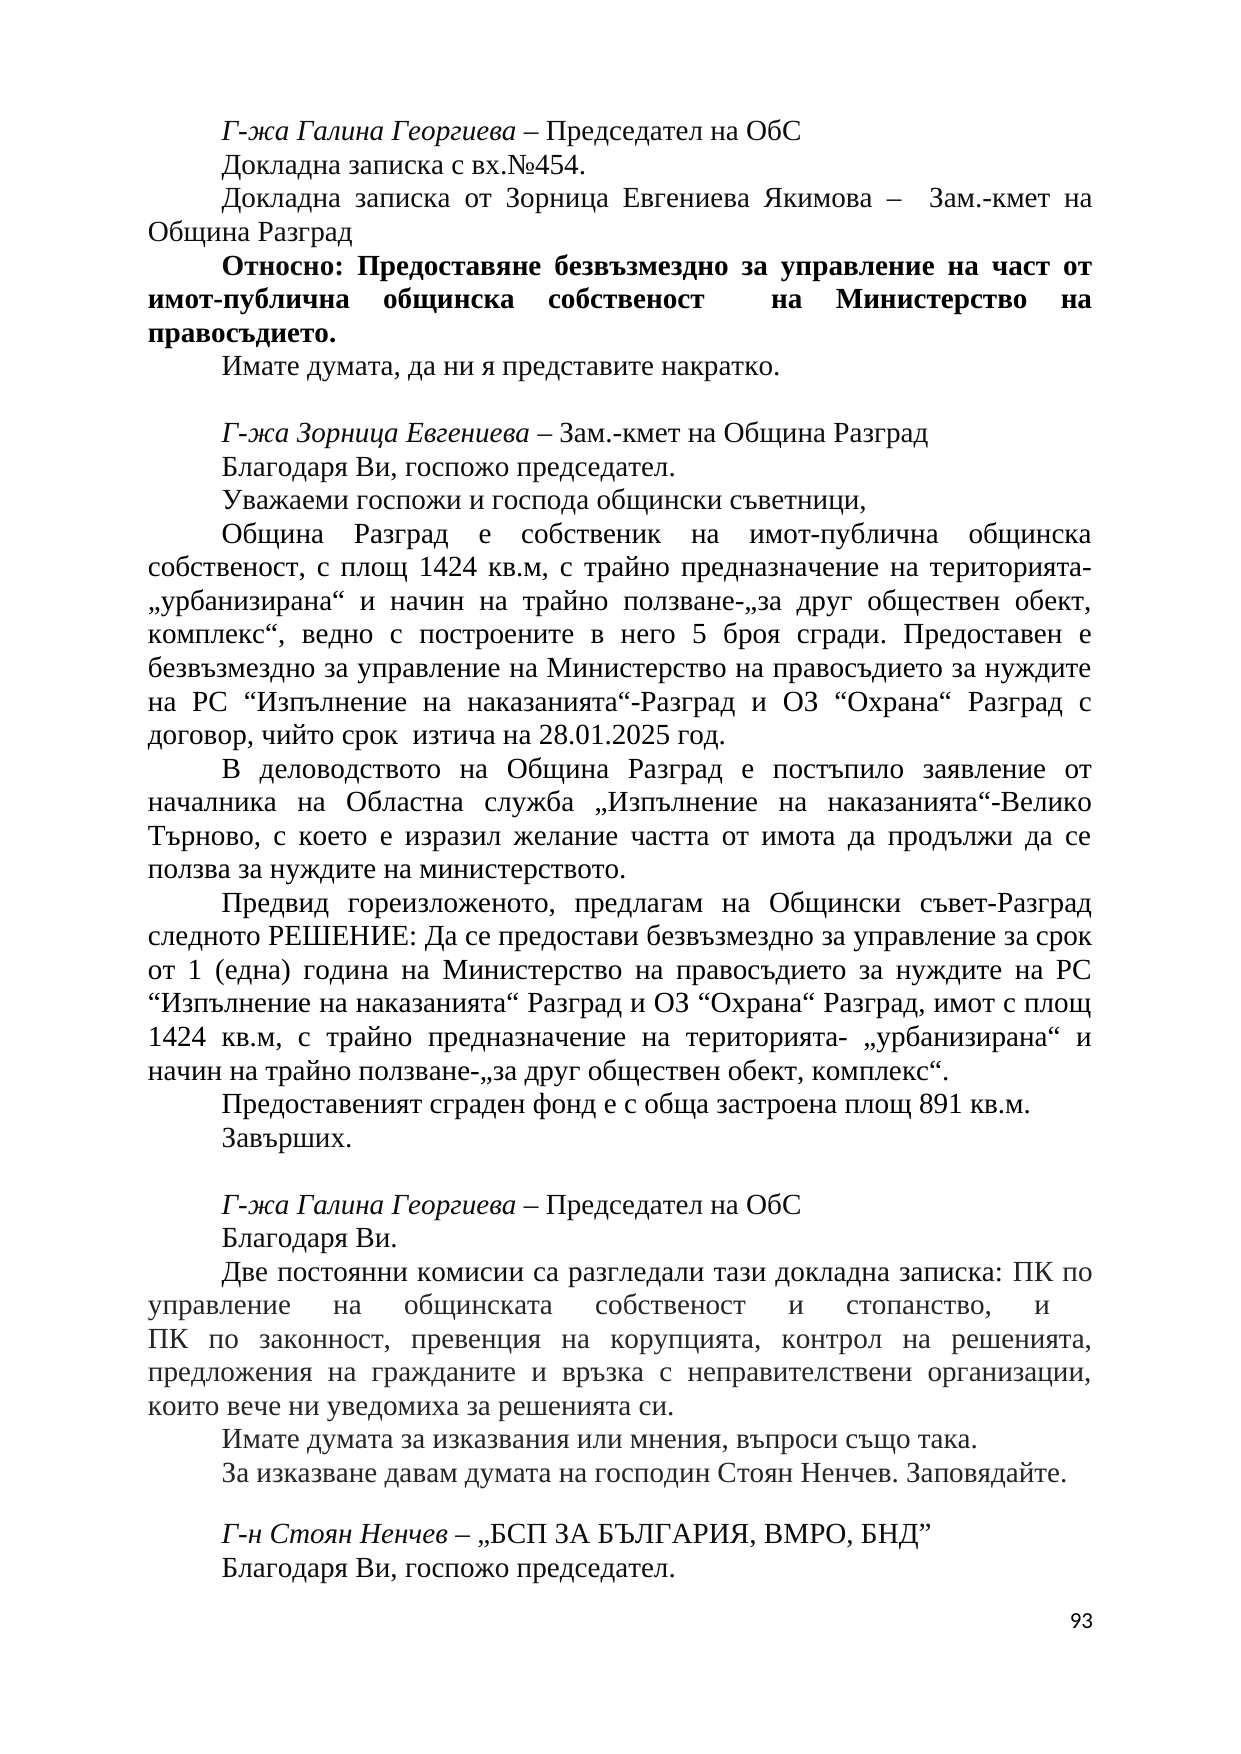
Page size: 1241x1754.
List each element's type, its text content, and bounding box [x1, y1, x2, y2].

text Предвид гореизложеното, предлагам на Общински съвет-Разград следното РЕШЕНИЕ: Да се предостави безвъзмездно за управление за срок от 1 (една) година на Министерство на правосъдието за нуждите на РС “Изпълнение на наказанията“ Разград и ОЗ “Охрана“ Разград, имот с площ 1424 кв.м, с трайно предназначение на територията- „урбанизирана“ и начин на трайно ползване-„за друг обществен обект, комплекс“. [148, 885, 1093, 1086]
text Благодаря Ви, госпожо председател. [148, 449, 1093, 482]
text Благодаря Ви. [148, 1220, 1093, 1254]
text Две постоянни комисии са разгледали тази докладна записка: ПК по управление на общинската собственост и стопанство, и ПК по законност, превенция на корупцията, контрол на решенията, предложения на гражданите и връзка с неправителствени организации, които вече ни уведомиха за решенията си. [148, 1254, 1093, 1422]
text Благодаря Ви, госпожо председател. [148, 1550, 1093, 1584]
text Докладна записка от Зорница Евгениева Якимова – Зам.-кмет на Община Разград [148, 181, 1093, 248]
text В деловодството на Община Разград е постъпило заявление от началника на Областна служба „Изпълнение на наказанията“-Велико Търново, с което е изразил желание частта от имота да продължи да се ползва за нуждите на министерството. [148, 751, 1093, 885]
text Г-жа Зорница Евгениева – Зам.-кмет на Община Разград [148, 415, 1093, 449]
text Относно: Предоставяне безвъзмездно за управление на част от имот-публична общинска собственост на Министерство на правосъдието. [148, 248, 1093, 348]
text Имате думата за изказвания или мнения, въпроси също така. [148, 1422, 1093, 1455]
text Уважаеми госпожи и господа общински съветници, [148, 482, 1093, 516]
text Г-жа Галина Георгиева – Председател на ОбС [148, 113, 1093, 147]
text Имате думата, да ни я представите накратко. [148, 348, 1093, 382]
text Г-жа Галина Георгиева – Председател на ОбС [148, 1187, 1093, 1220]
text Докладна записка с вх.№454. [148, 147, 1093, 181]
text Предоставеният сграден фонд е с обща застроена площ 891 кв.м. [148, 1086, 1093, 1120]
text Община Разград е собственик на имот-публична общинска собственост, с площ 1424 кв.м, с трайно предназначение на територията-„урбанизирана“ и начин на трайно ползване-„за друг обществен обект, комплекс“, ведно с построените в него 5 броя сгради. Предоставен е безвъзмездно за управление на Министерство на правосъдието за нуждите на РС “Изпълнение на наказанията“-Разград и ОЗ “Охрана“ Разград с договор, чийто срок изтича на 28.01.2025 год. [148, 516, 1093, 751]
text За изказване давам думата на господин Стоян Ненчев. Заповядайте. [148, 1455, 1093, 1489]
text Г-н Стоян Ненчев – „БСП ЗА БЪЛГАРИЯ, ВМРО, БНД” [148, 1517, 1093, 1550]
text Завърших. [148, 1120, 1093, 1153]
